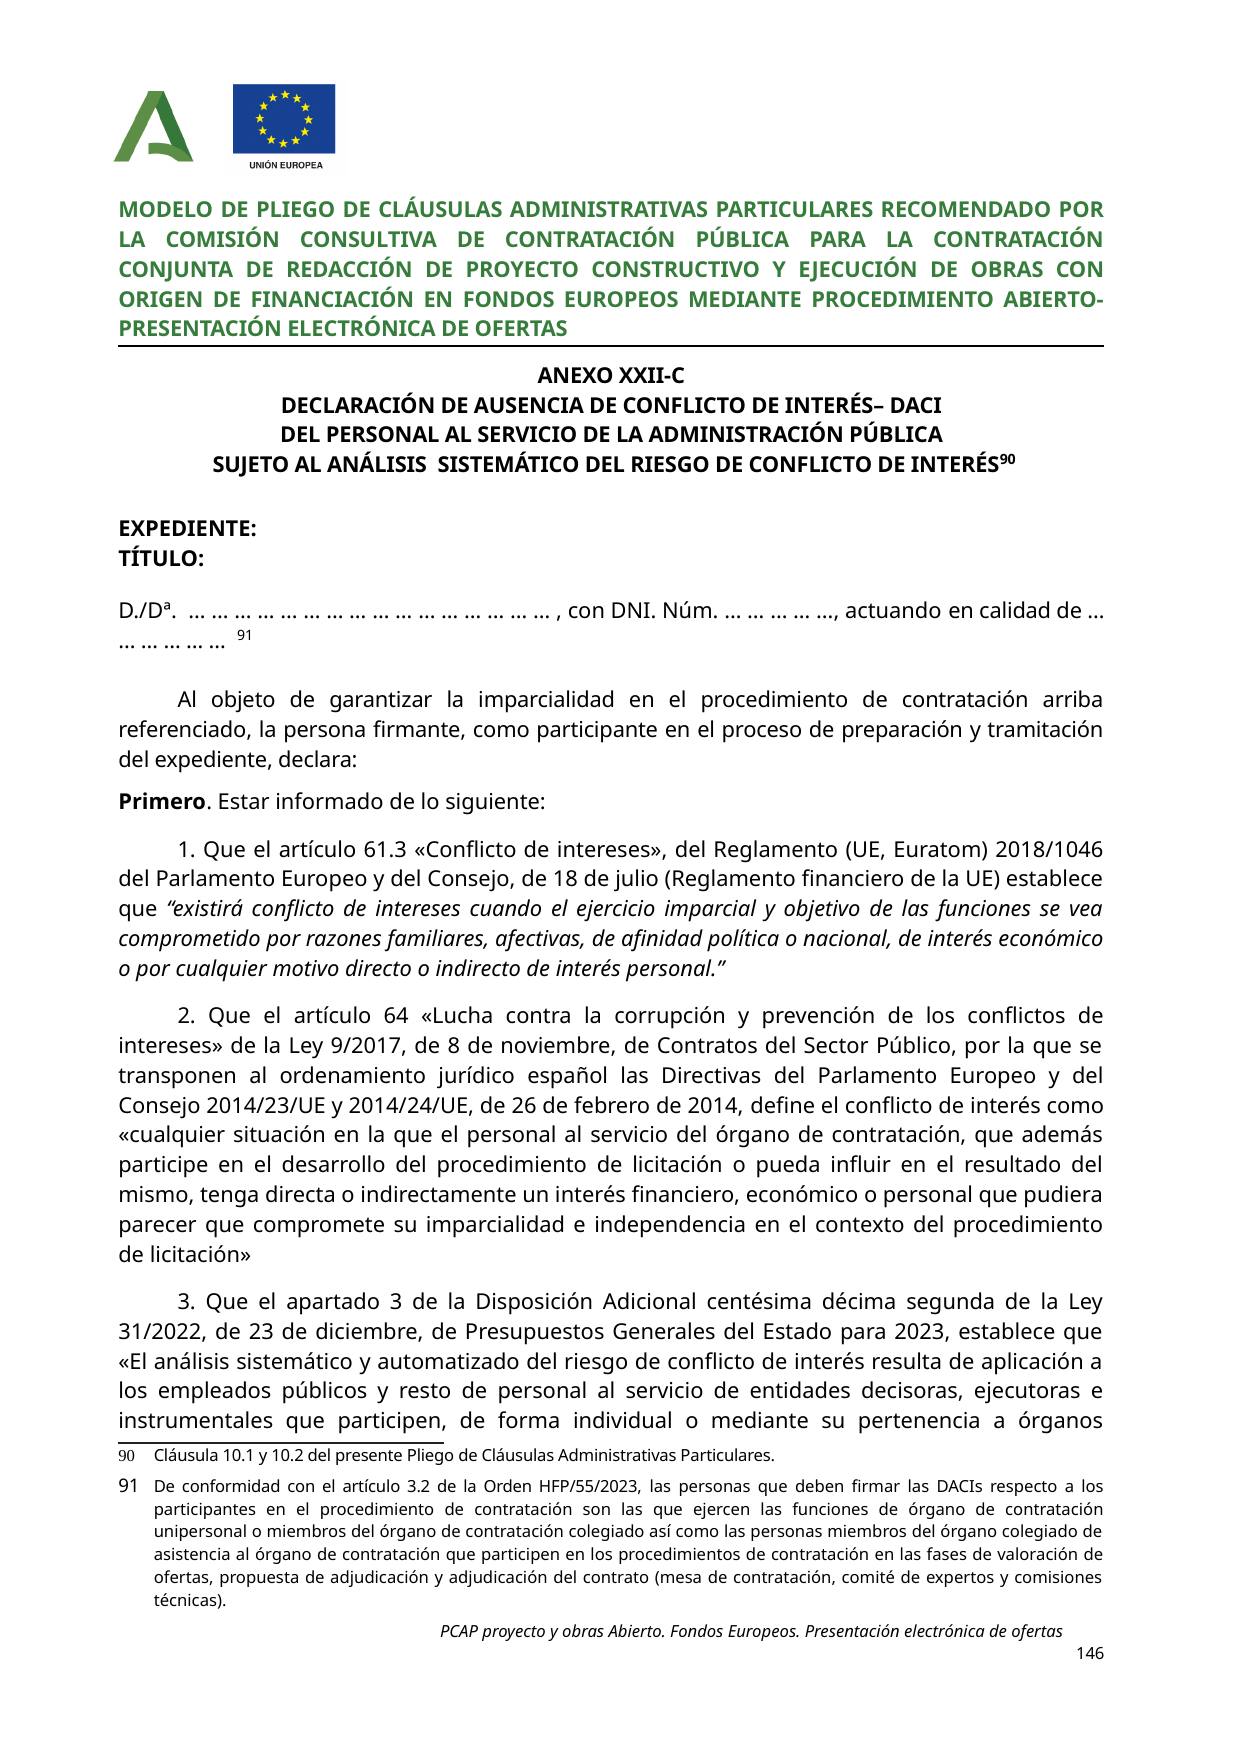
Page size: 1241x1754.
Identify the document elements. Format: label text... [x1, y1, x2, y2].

text De conformidad con el artículo 3.2 de la Orden HFP/55/2023, las personas que deben firmar las DACIs respecto a los participantes en el procedimiento de contratación son las que ejercen las funciones de órgano de contratación unipersonal o miembros del órgano de contratación colegiado así como las personas miembros del órgano colegiado de asistencia al órgano de contratación que participen en los procedimientos de contratación en las fases de valoración de ofertas, propuesta de adjudicación y adjudicación del contrato (mesa de contratación, comité de expertos y comisiones técnicas). [118, 1472, 1104, 1611]
text DECLARACIÓN DE AUSENCIA DE CONFLICTO DE INTERÉS– DACI [118, 390, 1104, 419]
text 1. Que el artículo 61.3 «Conflicto de intereses», del Reglamento (UE, Euratom) 2018/1046 del Parlamento Europeo y del Consejo, de 18 de julio (Reglamento financiero de la UE) establece que “existirá conflicto de intereses cuando el ejercicio imparcial y objetivo de las funciones se vea comprometido por razones familiares, afectivas, de afinidad política o nacional, de interés económico o por cualquier motivo directo o indirecto de interés personal.” [118, 833, 1104, 982]
text SUJETO AL ANÁLISIS SISTEMÁTICO DEL RIESGO DE CONFLICTO DE INTERÉS [118, 449, 1104, 479]
text Cláusula 10.1 y 10.2 del presente Pliego de Cláusulas Administrativas Particulares. [118, 1443, 1104, 1466]
text 3. Que el apartado 3 de la Disposición Adicional centésima décima segunda de la Ley 31/2022, de 23 de diciembre, de Presupuestos Generales del Estado para 2023, establece que «El análisis sistemático y automatizado del riesgo de conflicto de interés resulta de aplicación a los empleados públicos y resto de personal al servicio de entidades decisoras, ejecutoras e instrumentales que participen, de forma individual o mediante su pertenencia a órganos [118, 1286, 1104, 1435]
text ANEXO XXII-C [118, 360, 1104, 390]
picture [109, 86, 198, 166]
text TÍTULO: [118, 543, 1104, 573]
text Al objeto de garantizar la imparcialidad en el procedimiento de contratación arriba referenciado, la persona firmante, como participante en el proceso de preparación y tramitación del expediente, declara: [118, 684, 1104, 773]
text DEL PERSONAL AL SERVICIO DE LA ADMINISTRACIÓN PÚBLICA [118, 419, 1104, 449]
picture [221, 78, 347, 176]
text MODELO DE PLIEGO DE CLÁUSULAS ADMINISTRATIVAS PARTICULARES RECOMENDADO POR LA COMISIÓN CONSULTIVA DE CONTRATACIÓN PÚBLICA PARA LA CONTRATACIÓN CONJUNTA DE REDACCIÓN DE PROYECTO CONSTRUCTIVO Y EJECUCIÓN DE OBRAS CON ORIGEN DE FINANCIACIÓN EN FONDOS EUROPEOS MEDIANTE PROCEDIMIENTO ABIERTO- PRESENTACIÓN ELECTRÓNICA DE OFERTAS [118, 194, 1104, 345]
text D./Dª. … … … … … … … … … … … … … … … … , con DNI. Núm. … … … … …, actuando en calidad de … … … … … … [118, 595, 1104, 655]
text Primero. Estar informado de lo siguiente: [118, 786, 1104, 816]
text EXPEDIENTE: [118, 513, 1104, 543]
text 2. Que el artículo 64 «Lucha contra la corrupción y prevención de los conflictos de intereses» de la Ley 9/2017, de 8 de noviembre, de Contratos del Sector Público, por la que se transponen al ordenamiento jurídico español las Directivas del Parlamento Europeo y del Consejo 2014/23/UE y 2014/24/UE, de 26 de febrero de 2014, define el conflicto de interés como «cualquier situación en la que el personal al servicio del órgano de contratación, que además participe en el desarrollo del procedimiento de licitación o pueda influir en el resultado del mismo, tenga directa o indirectamente un interés financiero, económico o personal que pudiera parecer que compromete su imparcialidad e independencia en el contexto del procedimiento de licitación» [118, 1000, 1104, 1268]
